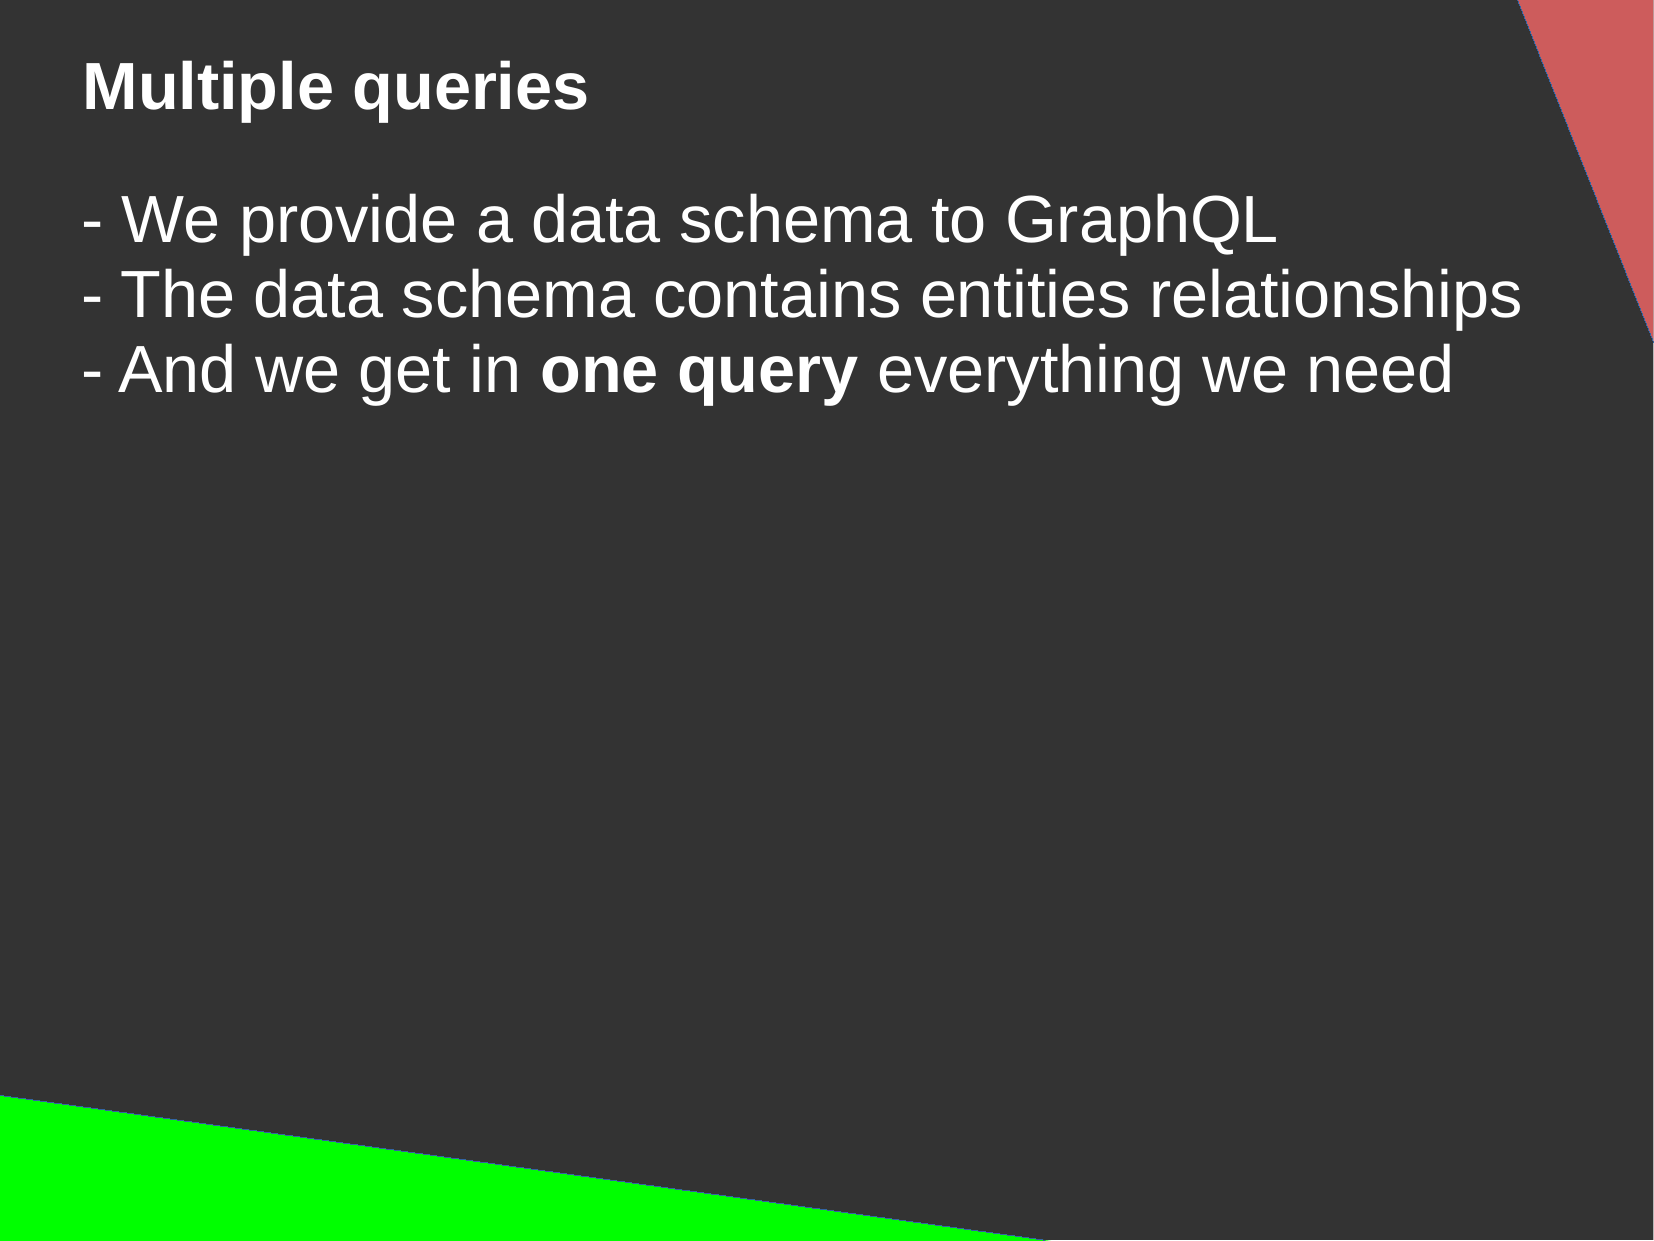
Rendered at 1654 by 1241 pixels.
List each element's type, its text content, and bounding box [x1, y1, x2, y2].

title Multiple queries [82, 49, 1571, 152]
text_box [0, 1095, 1052, 1241]
title - We provide a data schema to GraphQL - The data schema contains entities relationships - And we get in one query everything we need [81, 182, 1621, 407]
text_box [1517, 0, 1654, 343]
